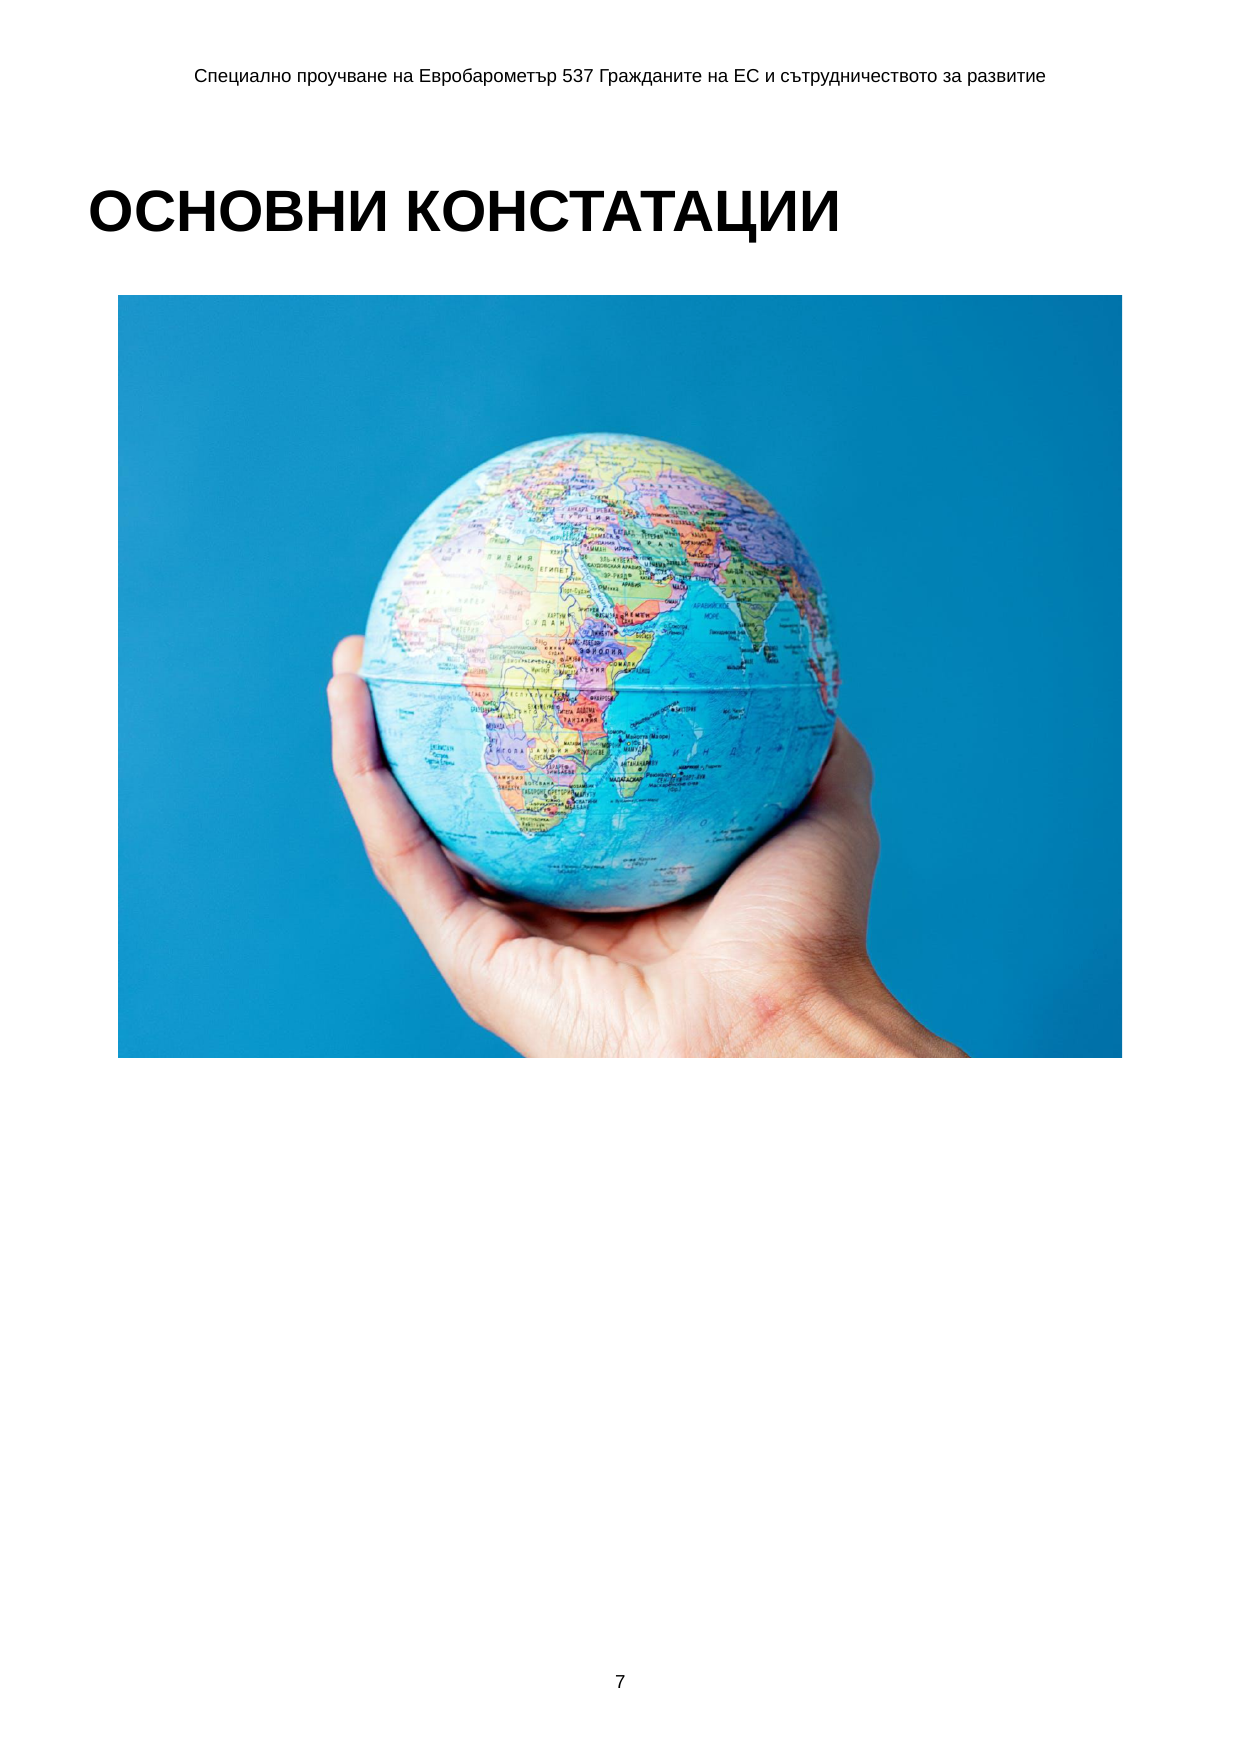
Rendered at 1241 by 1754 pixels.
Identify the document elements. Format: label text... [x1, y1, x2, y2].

picture [118, 295, 971, 1058]
picture [313, 692, 320, 707]
picture [118, 1017, 127, 1022]
picture [210, 963, 218, 968]
picture [118, 948, 124, 959]
picture [278, 739, 286, 751]
picture [260, 779, 270, 797]
picture [190, 968, 198, 978]
picture [233, 835, 243, 847]
subtitle ОСНОВНИ КОНСТАТАЦИИ [88, 176, 1152, 243]
picture [384, 450, 399, 459]
picture [281, 699, 288, 707]
picture [235, 910, 246, 918]
picture [472, 295, 498, 323]
picture [391, 477, 399, 486]
picture [433, 295, 448, 304]
picture [229, 887, 243, 902]
picture [317, 679, 323, 687]
picture [275, 701, 282, 709]
picture [190, 977, 209, 994]
picture [284, 648, 299, 661]
picture [446, 327, 459, 337]
picture [430, 332, 441, 341]
